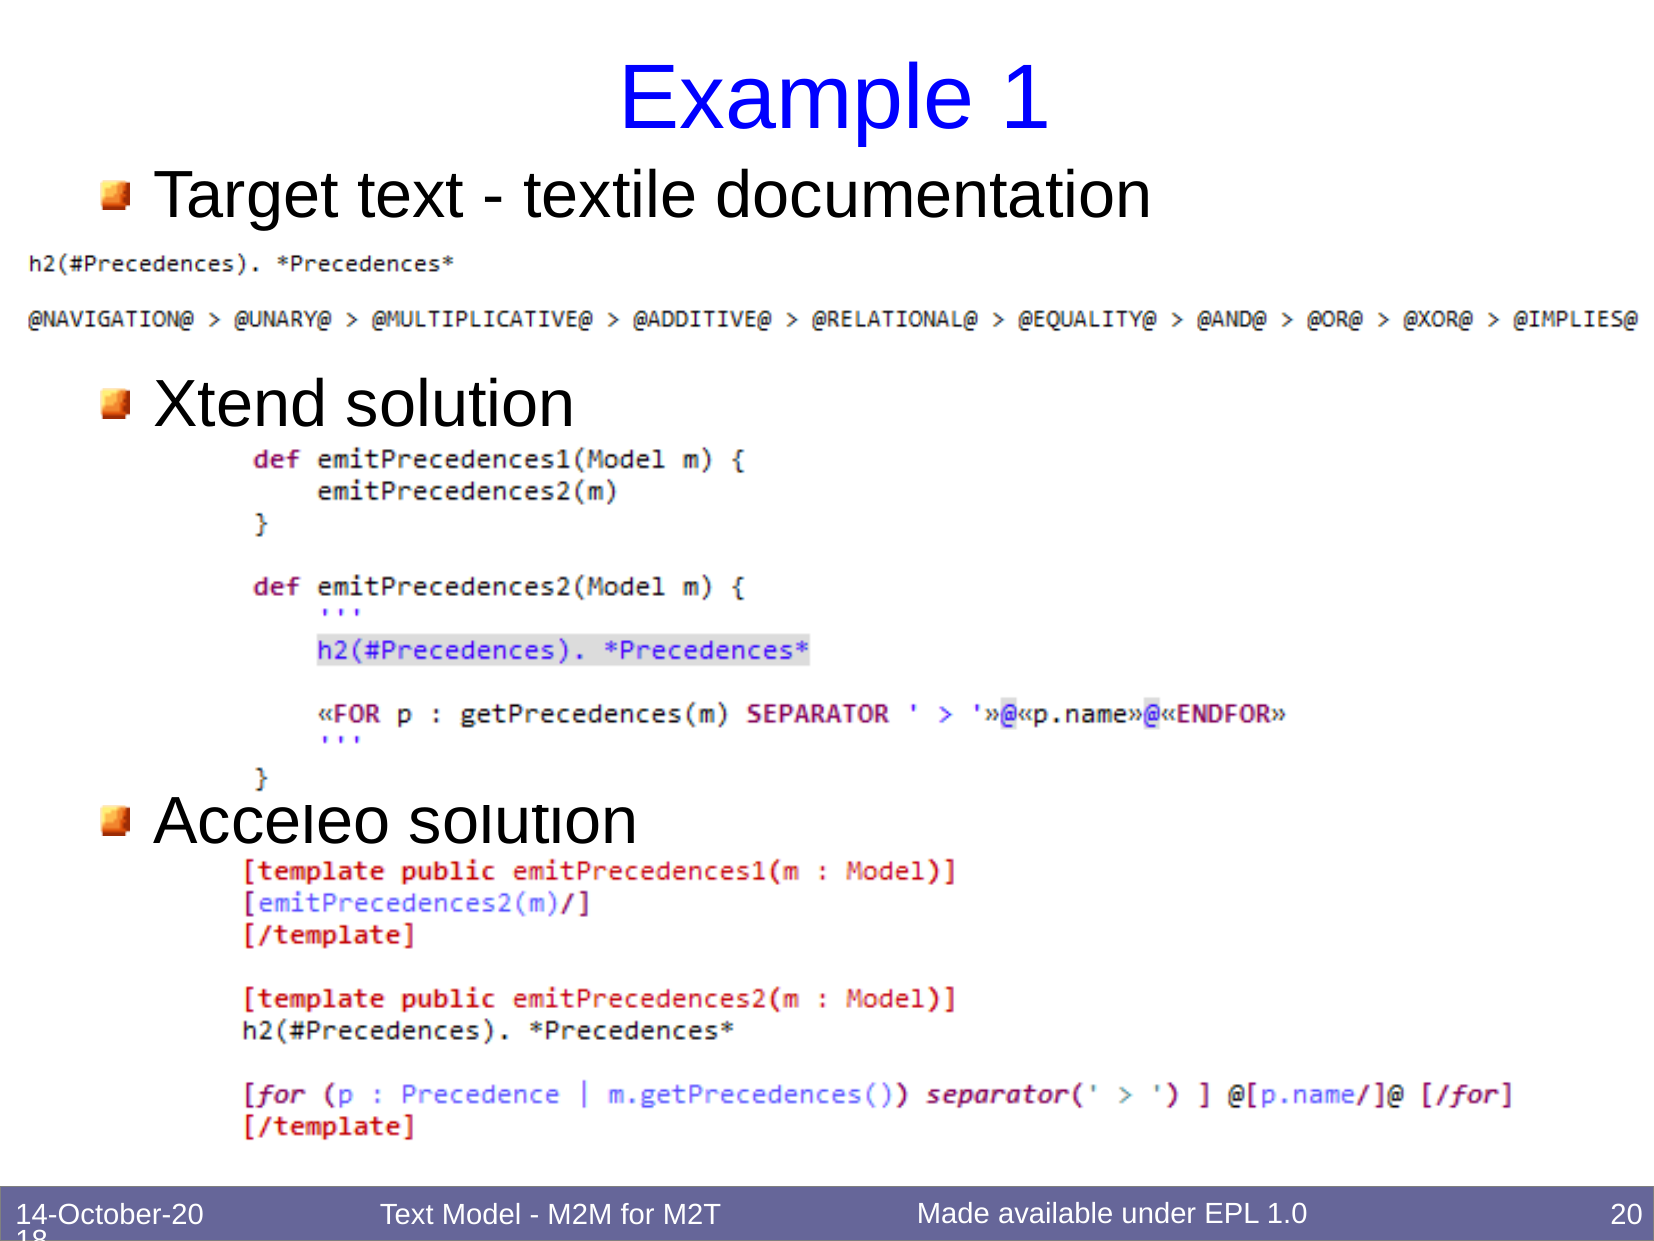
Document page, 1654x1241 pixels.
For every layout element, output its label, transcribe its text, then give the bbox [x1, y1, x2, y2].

list Target text - textile documentation Xtend solution Acceleo solution [82, 157, 1571, 248]
picture [238, 439, 1299, 805]
title Example 1 [91, 45, 1580, 148]
list Target text - textile documentation Xtend solution Acceleo solution [82, 341, 1571, 1109]
picture [27, 248, 1648, 341]
picture [238, 853, 1520, 1147]
